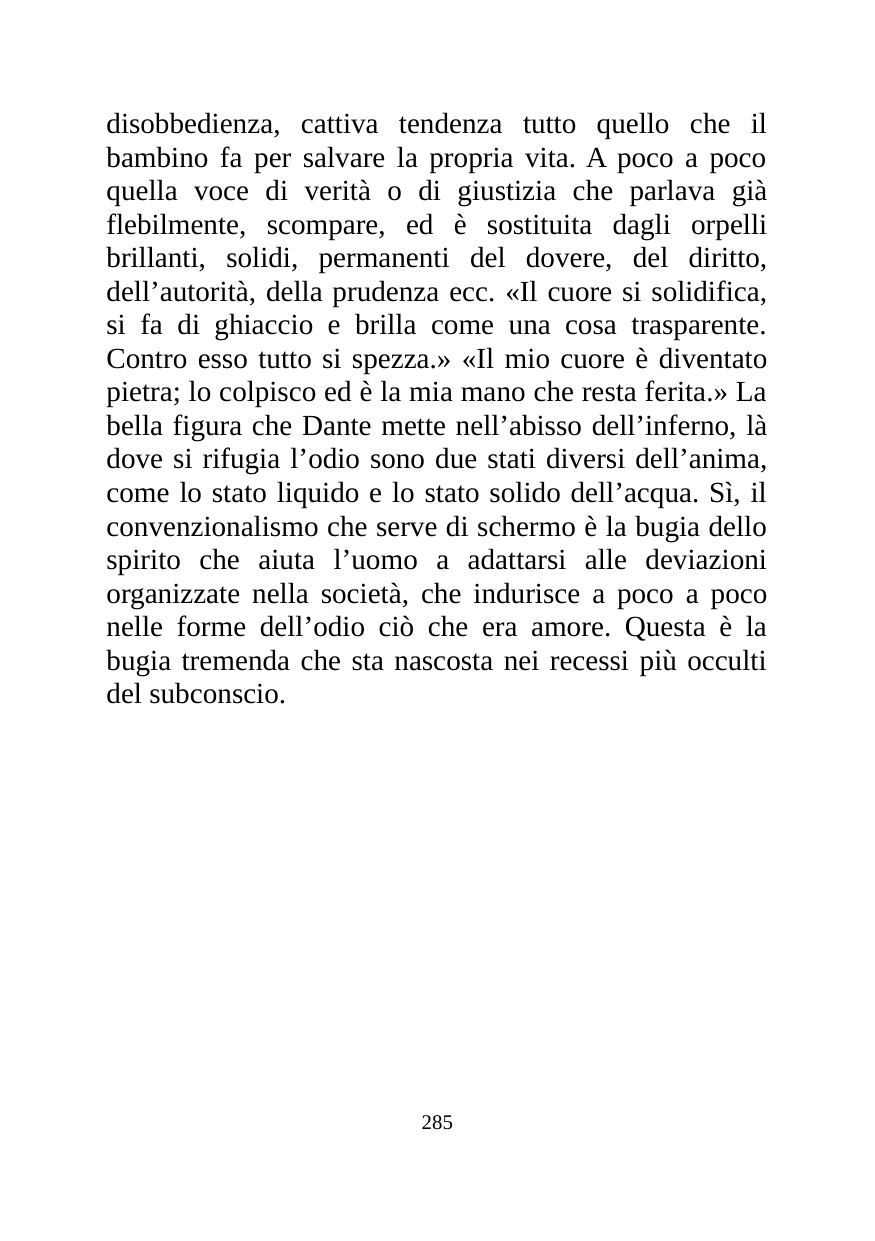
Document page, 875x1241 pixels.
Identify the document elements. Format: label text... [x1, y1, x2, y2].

text disobbedienza, cattiva tendenza tutto quello che il bambino fa per salvare la propria vita. A poco a poco quella voce di verità o di giustizia che parlava già flebilmente, scompare, ed è sostituita dagli orpelli brillanti, solidi, permanenti del dovere, del diritto, dell’autorità, della prudenza ecc. «Il cuore si solidifica, si fa di ghiaccio e brilla come una cosa trasparente. Contro esso tutto si spezza.» «Il mio cuore è diventato pietra; lo colpisco ed è la mia mano che resta ferita.» La bella figura che Dante mette nell’abisso dell’inferno, là dove si rifugia l’odio sono due stati diversi dell’anima, come lo stato liquido e lo stato solido dell’acqua. Sì, il convenzionalismo che serve di schermo è la bugia dello spirito che aiuta l’uomo a adattarsi alle deviazioni organizzate nella società, che indurisce a poco a poco nelle forme dell’odio ciò che era amore. Questa è la bugia tremenda che sta nascosta nei recessi più occulti del subconscio. [106, 106, 768, 710]
